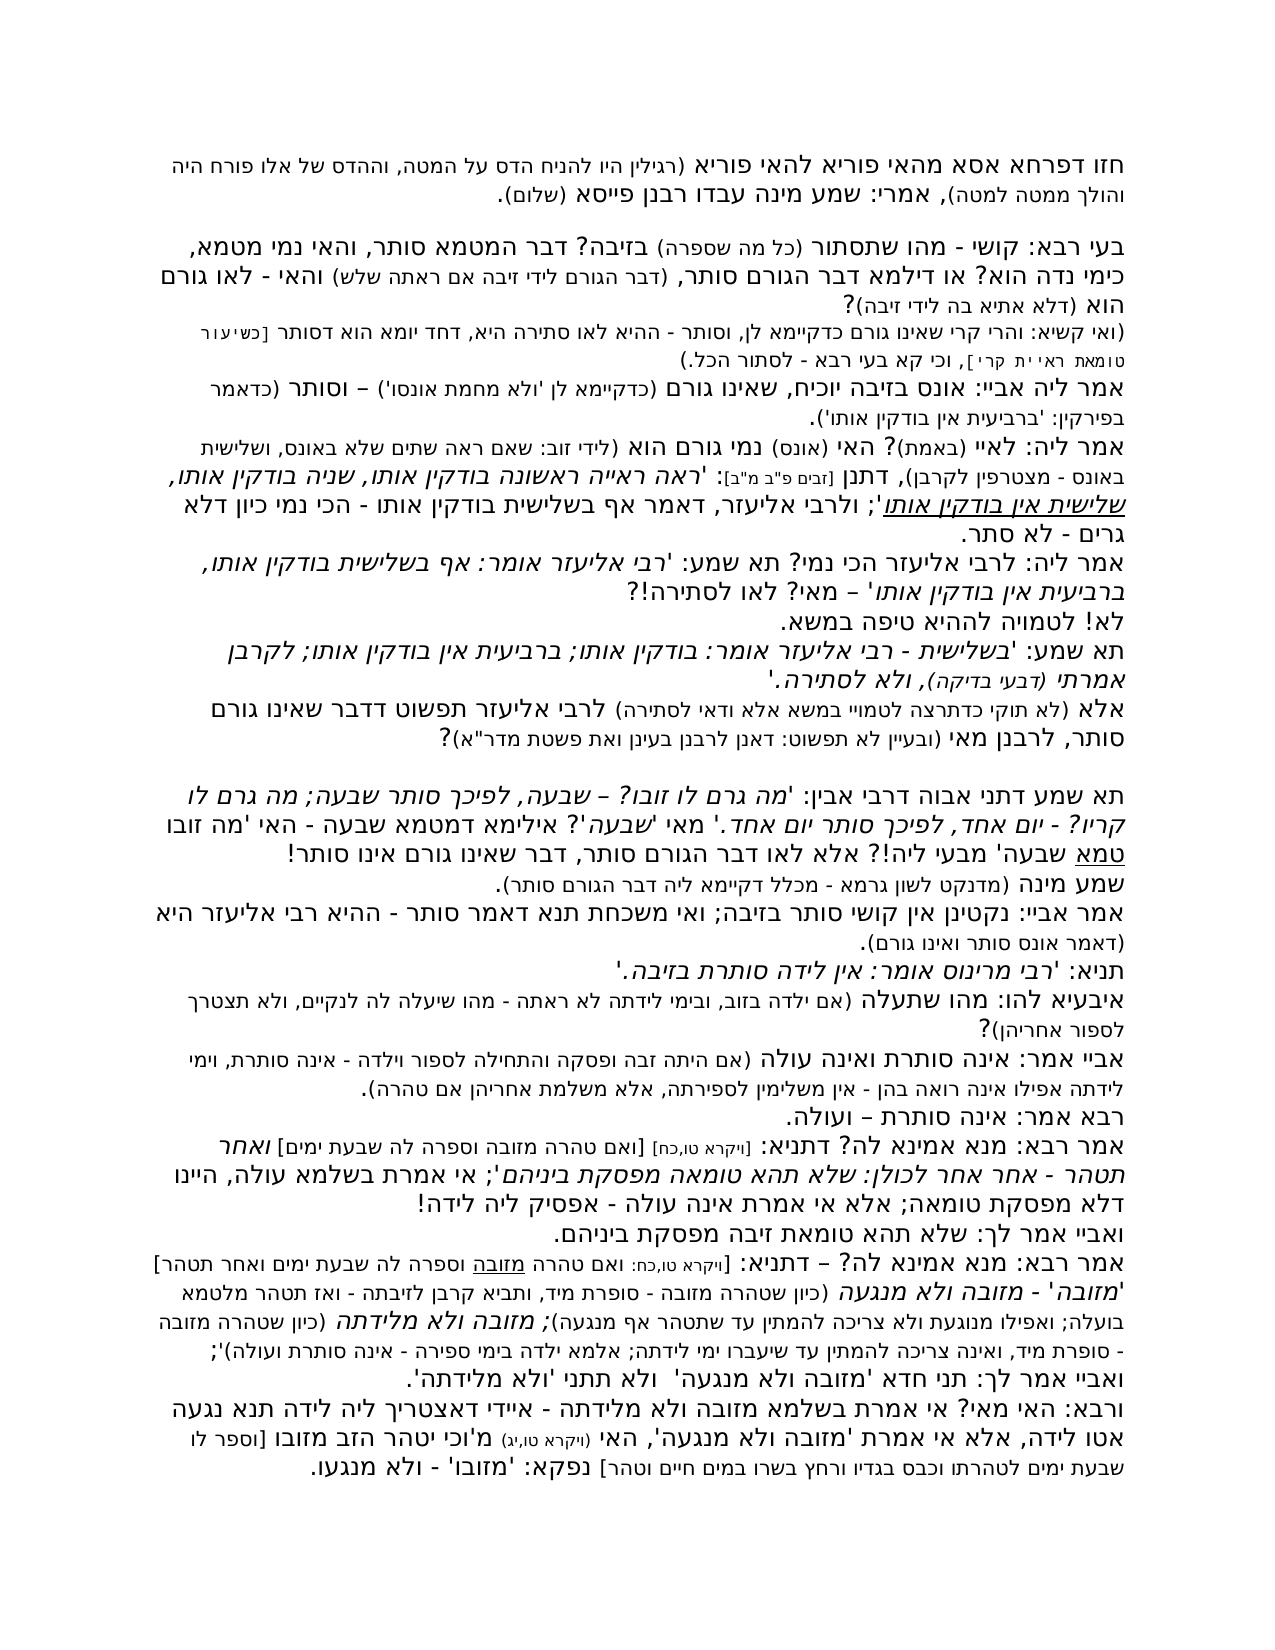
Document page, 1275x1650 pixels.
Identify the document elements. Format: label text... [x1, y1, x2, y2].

text ואביי אמר לך: תני חדא 'מזובה ולא מנגעה' ולא תתני 'ולא מלידתה'. [150, 1365, 1125, 1394]
text תא שמע דתני אבוה דרבי אבין: 'מה גרם לו זובו? – שבעה, לפיכך סותר שבעה; מה גרם לו קריו? - יום אחד, לפיכך סותר יום אחד.' מאי 'שבעה'? אילימא דמטמא שבעה - האי 'מה זובו טמא שבעה' מבעי ליה!? אלא לאו דבר הגורם סותר, דבר שאינו גורם אינו סותר! [150, 781, 1125, 869]
text (ואי קשיא: והרי קרי שאינו גורם כדקיימא לן, וסותר - ההיא לאו סתירה היא, דחד יומא הוא דסותר [כשיעור טומאת ראיית קרי], וכי קא בעי רבא - לסתור הכל.) [150, 320, 1125, 373]
text אמר ליה: לאיי (באמת)? האי (אונס) נמי גורם הוא (לידי זוב: שאם ראה שתים שלא באונס, ושלישית באונס - מצטרפין לקרבן), דתנן [זבים פ"ב מ"ב]: 'ראה ראייה ראשונה בודקין אותו, שניה בודקין אותו, שלישית אין בודקין אותו'; ולרבי אליעזר, דאמר אף בשלישית בודקין אותו - הכי נמי כיון דלא גרים - לא סתר. [150, 432, 1125, 548]
text ורבא: האי מאי? אי אמרת בשלמא מזובה ולא מלידתה - איידי דאצטריך ליה לידה תנא נגעה אטו לידה, אלא אי אמרת 'מזובה ולא מנגעה', האי (ויקרא טו,יג) מ'וכי יטהר הזב מזובו [וספר לו שבעת ימים לטהרתו וכבס בגדיו ורחץ בשרו במים חיים וטהר] נפקא: 'מזובו' - ולא מנגעו. [150, 1394, 1125, 1481]
text שמע מינה (מדנקט לשון גרמא - מכלל דקיימא ליה דבר הגורם סותר). [150, 869, 1125, 898]
text ואביי אמר לך: שלא תהא טומאת זיבה מפסקת ביניהם. [150, 1219, 1125, 1248]
text איבעיא להו: מהו שתעלה (אם ילדה בזוב, ובימי לידתה לא ראתה - מהו שיעלה לה לנקיים, ולא תצטרך לספור אחריהן)? [150, 986, 1125, 1044]
text אמר ליה: לרבי אליעזר הכי נמי? תא שמע: 'רבי אליעזר אומר: אף בשלישית בודקין אותו, ברביעית אין בודקין אותו' – מאי? לאו לסתירה!? [150, 548, 1125, 607]
text תא שמע: 'בשלישית - רבי אליעזר אומר: בודקין אותו; ברביעית אין בודקין אותו; לקרבן אמרתי (דבעי בדיקה), ולא לסתירה.' [150, 636, 1125, 694]
text אמר ליה אביי: אונס בזיבה יוכיח, שאינו גורם (כדקיימא לן 'ולא מחמת אונסו') – וסותר (כדאמר בפירקין: 'ברביעית אין בודקין אותו'). [150, 373, 1125, 432]
text אביי אמר: אינה סותרת ואינה עולה (אם היתה זבה ופסקה והתחילה לספור וילדה - אינה סותרת, וימי לידתה אפילו אינה רואה בהן - אין משלימין לספירתה, אלא משלמת אחריהן אם טהרה). [150, 1044, 1125, 1102]
text אמר רבא: מנא אמינא לה? – דתניא: [ויקרא טו,כח: ואם טהרה מזובה וספרה לה שבעת ימים ואחר תטהר] 'מזובה' - מזובה ולא מנגעה (כיון שטהרה מזובה - סופרת מיד, ותביא קרבן לזיבתה - ואז תטהר מלטמא בועלה; ואפילו מנוגעת ולא צריכה להמתין עד שתטהר אף מנגעה); מזובה ולא מלידתה (כיון שטהרה מזובה - סופרת מיד, ואינה צריכה להמתין עד שיעברו ימי לידתה; אלמא ילדה בימי ספירה - אינה סותרת ועולה)'; [150, 1248, 1125, 1365]
text תניא: 'רבי מרינוס אומר: אין לידה סותרת בזיבה.' [150, 956, 1125, 986]
text אלא (לא תוקי כדתרצה לטמויי במשא אלא ודאי לסתירה) לרבי אליעזר תפשוט דדבר שאינו גורם סותר, לרבנן מאי (ובעיין לא תפשוט: דאנן לרבנן בעינן ואת פשטת מדר"א)? [150, 694, 1125, 753]
text לא! לטמויה לההיא טיפה במשא. [150, 607, 1125, 636]
text חזו דפרחא אסא מהאי פוריא להאי פוריא (רגילין היו להניח הדס על המטה, וההדס של אלו פורח היה והולך ממטה למטה), אמרי: שמע מינה עבדו רבנן פייסא (שלום). [150, 150, 1125, 208]
text אמר רבא: מנא אמינא לה? דתניא: [ויקרא טו,כח] [ואם טהרה מזובה וספרה לה שבעת ימים] ואחר תטהר - אחר אחר לכולן: שלא תהא טומאה מפסקת ביניהם'; אי אמרת בשלמא עולה, היינו דלא מפסקת טומאה; אלא אי אמרת אינה עולה - אפסיק ליה לידה! [150, 1131, 1125, 1219]
text רבא אמר: אינה סותרת – ועולה. [150, 1102, 1125, 1131]
text בעי רבא: קושי - מהו שתסתור (כל מה שספרה) בזיבה? דבר המטמא סותר, והאי נמי מטמא, כימי נדה הוא? או דילמא דבר הגורם סותר, (דבר הגורם לידי זיבה אם ראתה שלש) והאי - לאו גורם הוא (דלא אתיא בה לידי זיבה)? [150, 232, 1125, 320]
text אמר אביי: נקטינן אין קושי סותר בזיבה; ואי משכחת תנא דאמר סותר - ההיא רבי אליעזר היא (דאמר אונס סותר ואינו גורם). [150, 898, 1125, 956]
